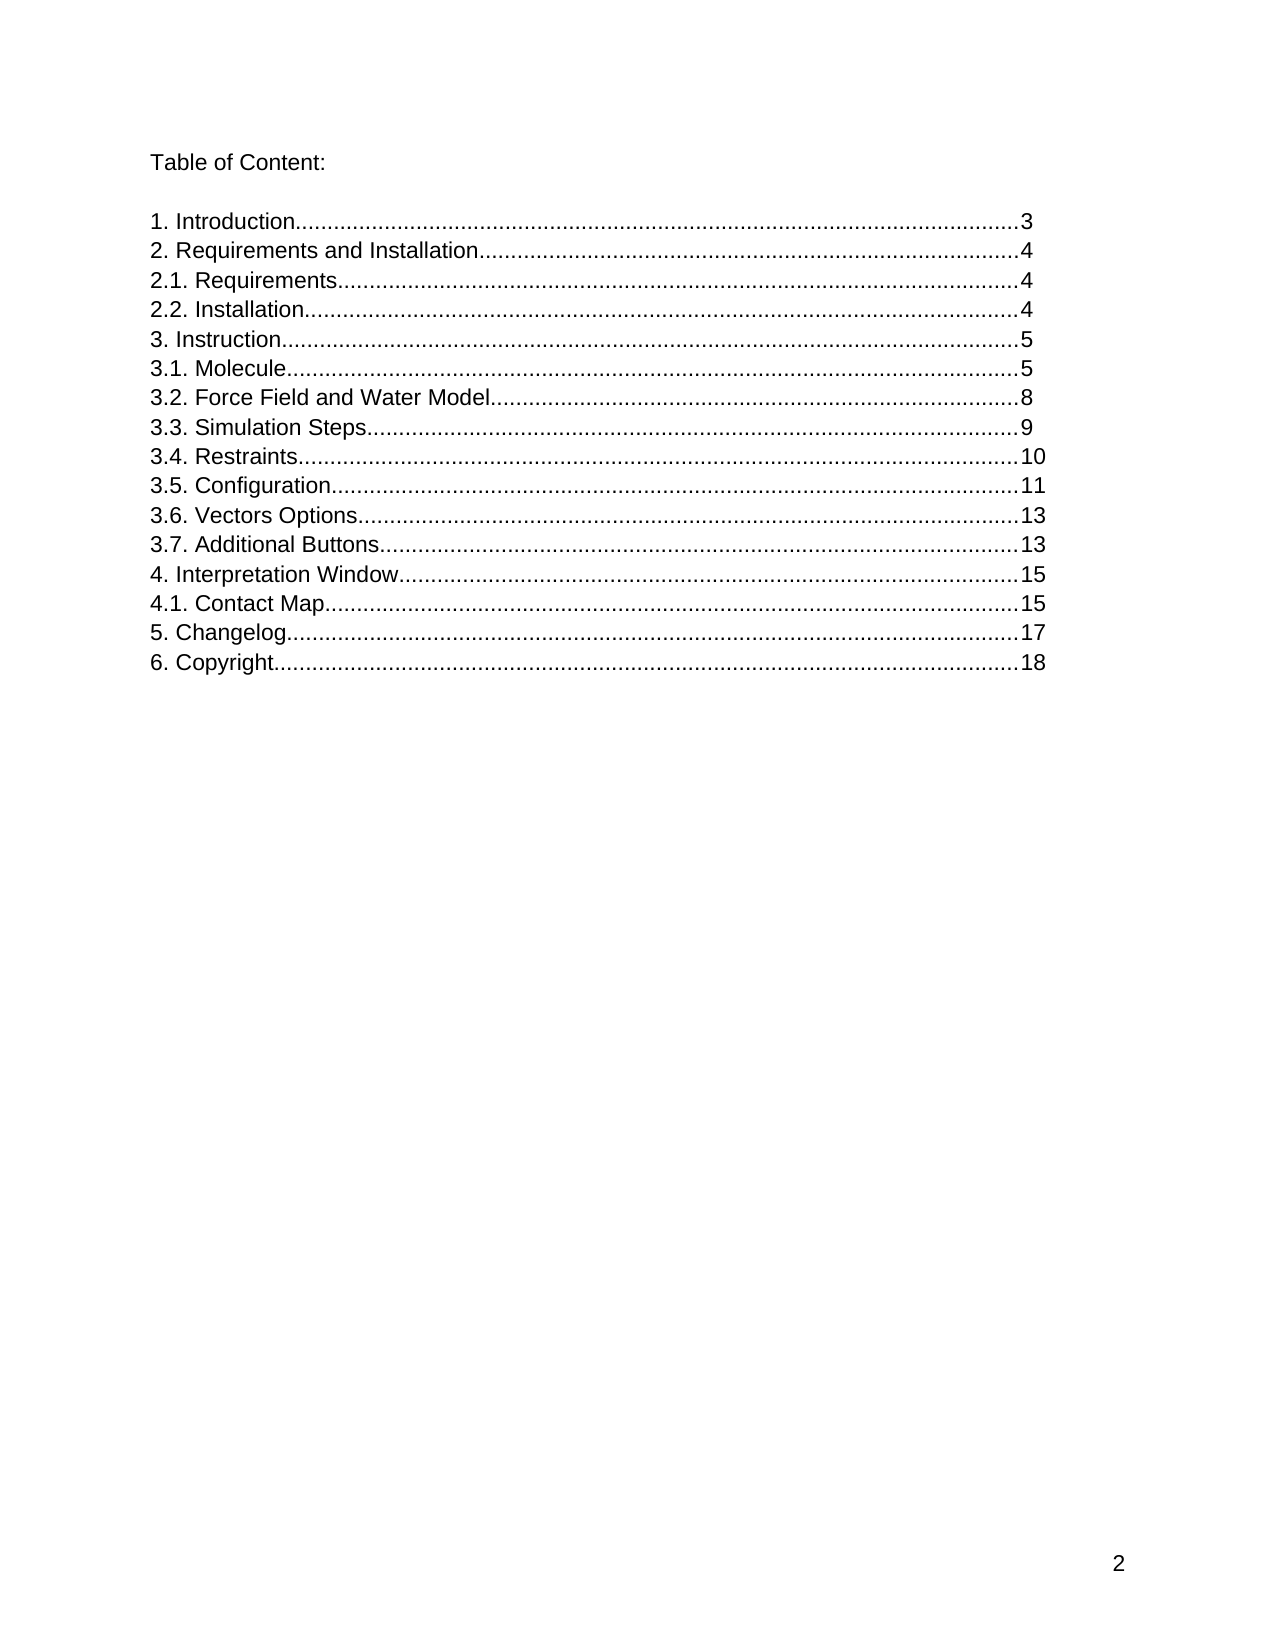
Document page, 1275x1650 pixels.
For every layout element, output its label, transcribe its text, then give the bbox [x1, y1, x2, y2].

text 3.4. Restraints 10 [150, 444, 1125, 469]
text 3.2. Force Field and Water Model 8 [150, 385, 1125, 411]
text 3. Instruction 5 [150, 326, 1125, 352]
text 3.6. Vectors Options 13 [150, 502, 1125, 528]
text 1. Introduction 3 [150, 209, 1125, 234]
text 2. Requirements and Installation 4 [150, 238, 1125, 264]
text 3.1. Molecule 5 [150, 356, 1125, 381]
text 5. Changelog 17 [150, 620, 1125, 646]
text 3.7. Additional Buttons 13 [150, 532, 1125, 557]
text 2.2. Installation 4 [150, 297, 1125, 322]
text 2.1. Requirements 4 [150, 267, 1125, 293]
text 4.1. Contact Map 15 [150, 591, 1125, 616]
text 6. Copyright 18 [150, 649, 1125, 675]
text 3.3. Simulation Steps 9 [150, 414, 1125, 440]
text 4. Interpretation Window 15 [150, 561, 1125, 587]
text Table of Content: [150, 150, 1125, 176]
text 3.5. Configuration 11 [150, 473, 1125, 499]
